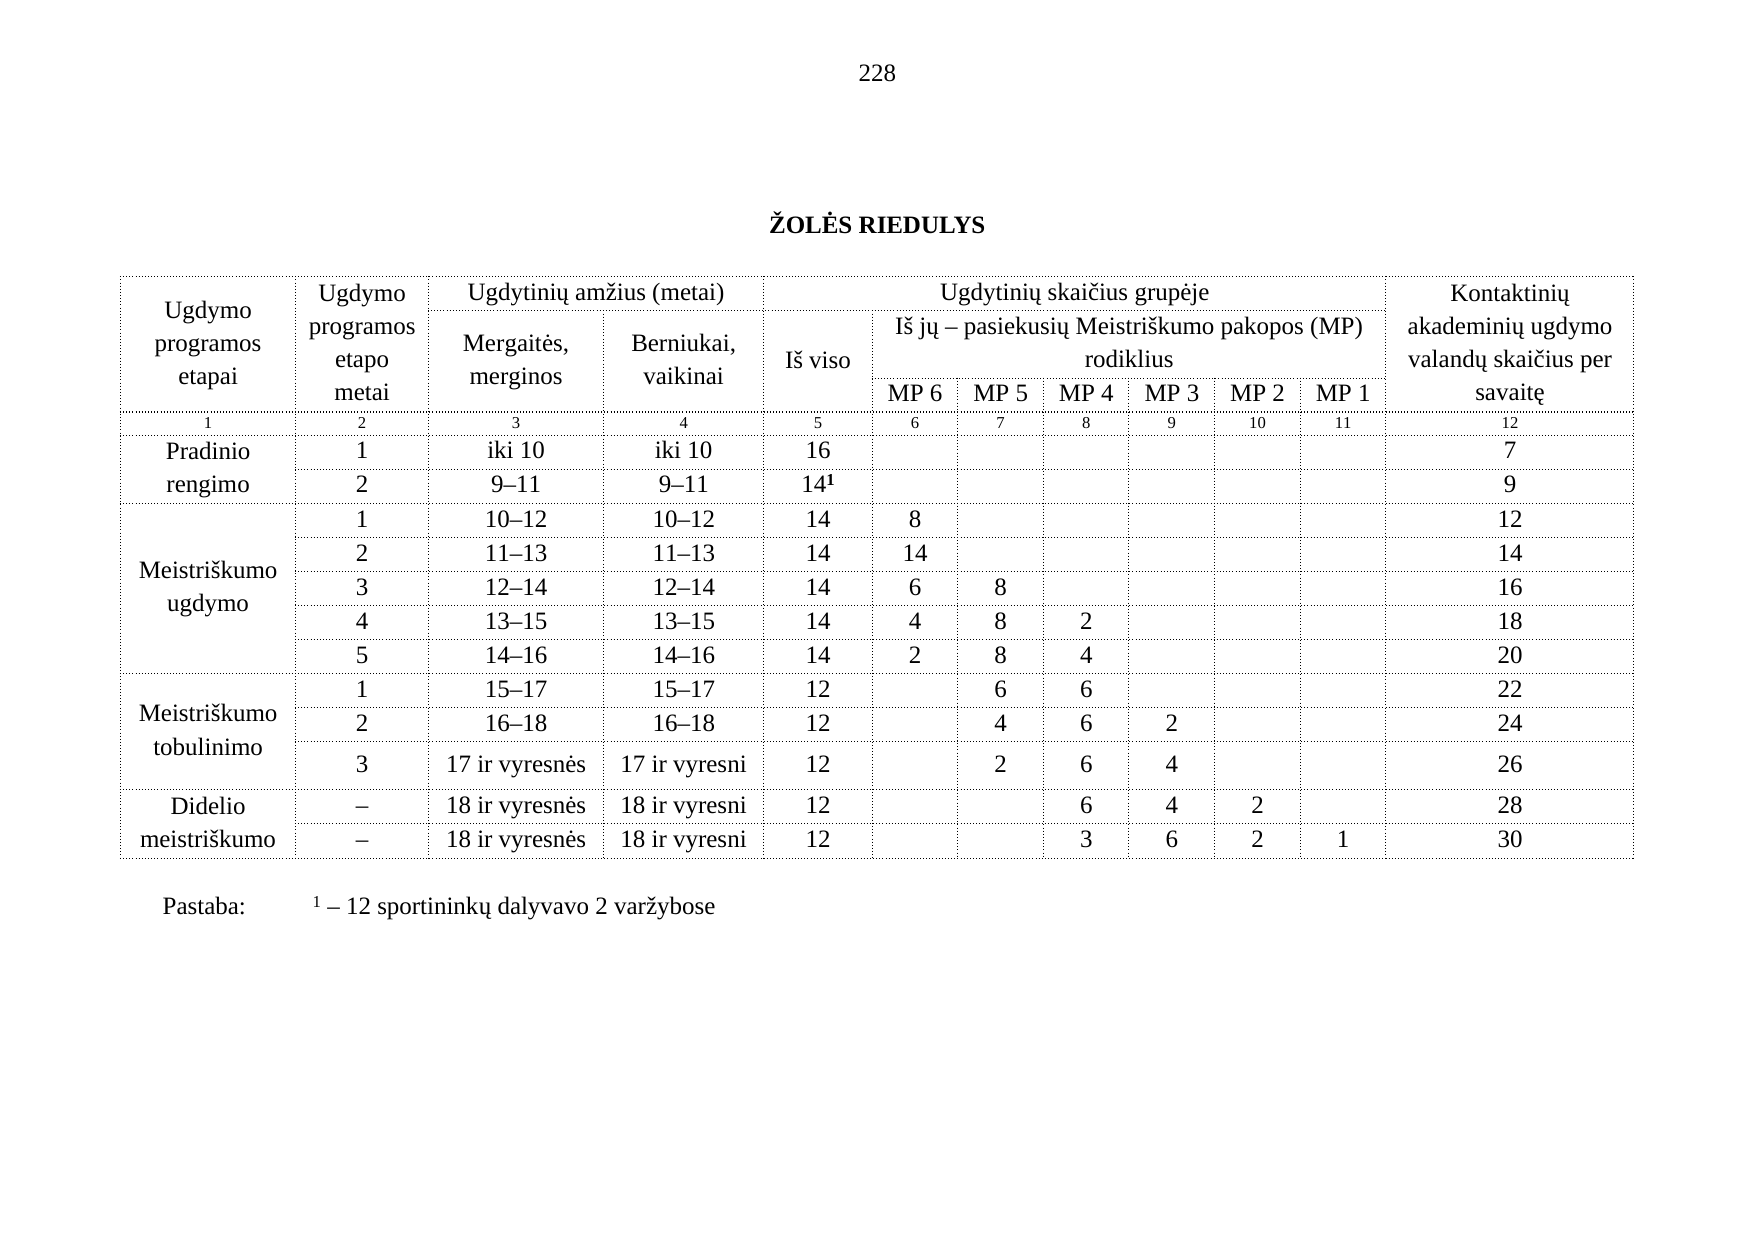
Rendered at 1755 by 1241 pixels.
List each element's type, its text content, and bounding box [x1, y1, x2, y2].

text Pastaba: 1 – 12 sportininkų dalyvavo 2 varžybose [162, 891, 1580, 920]
text žolės riedulys [118, 210, 1636, 239]
